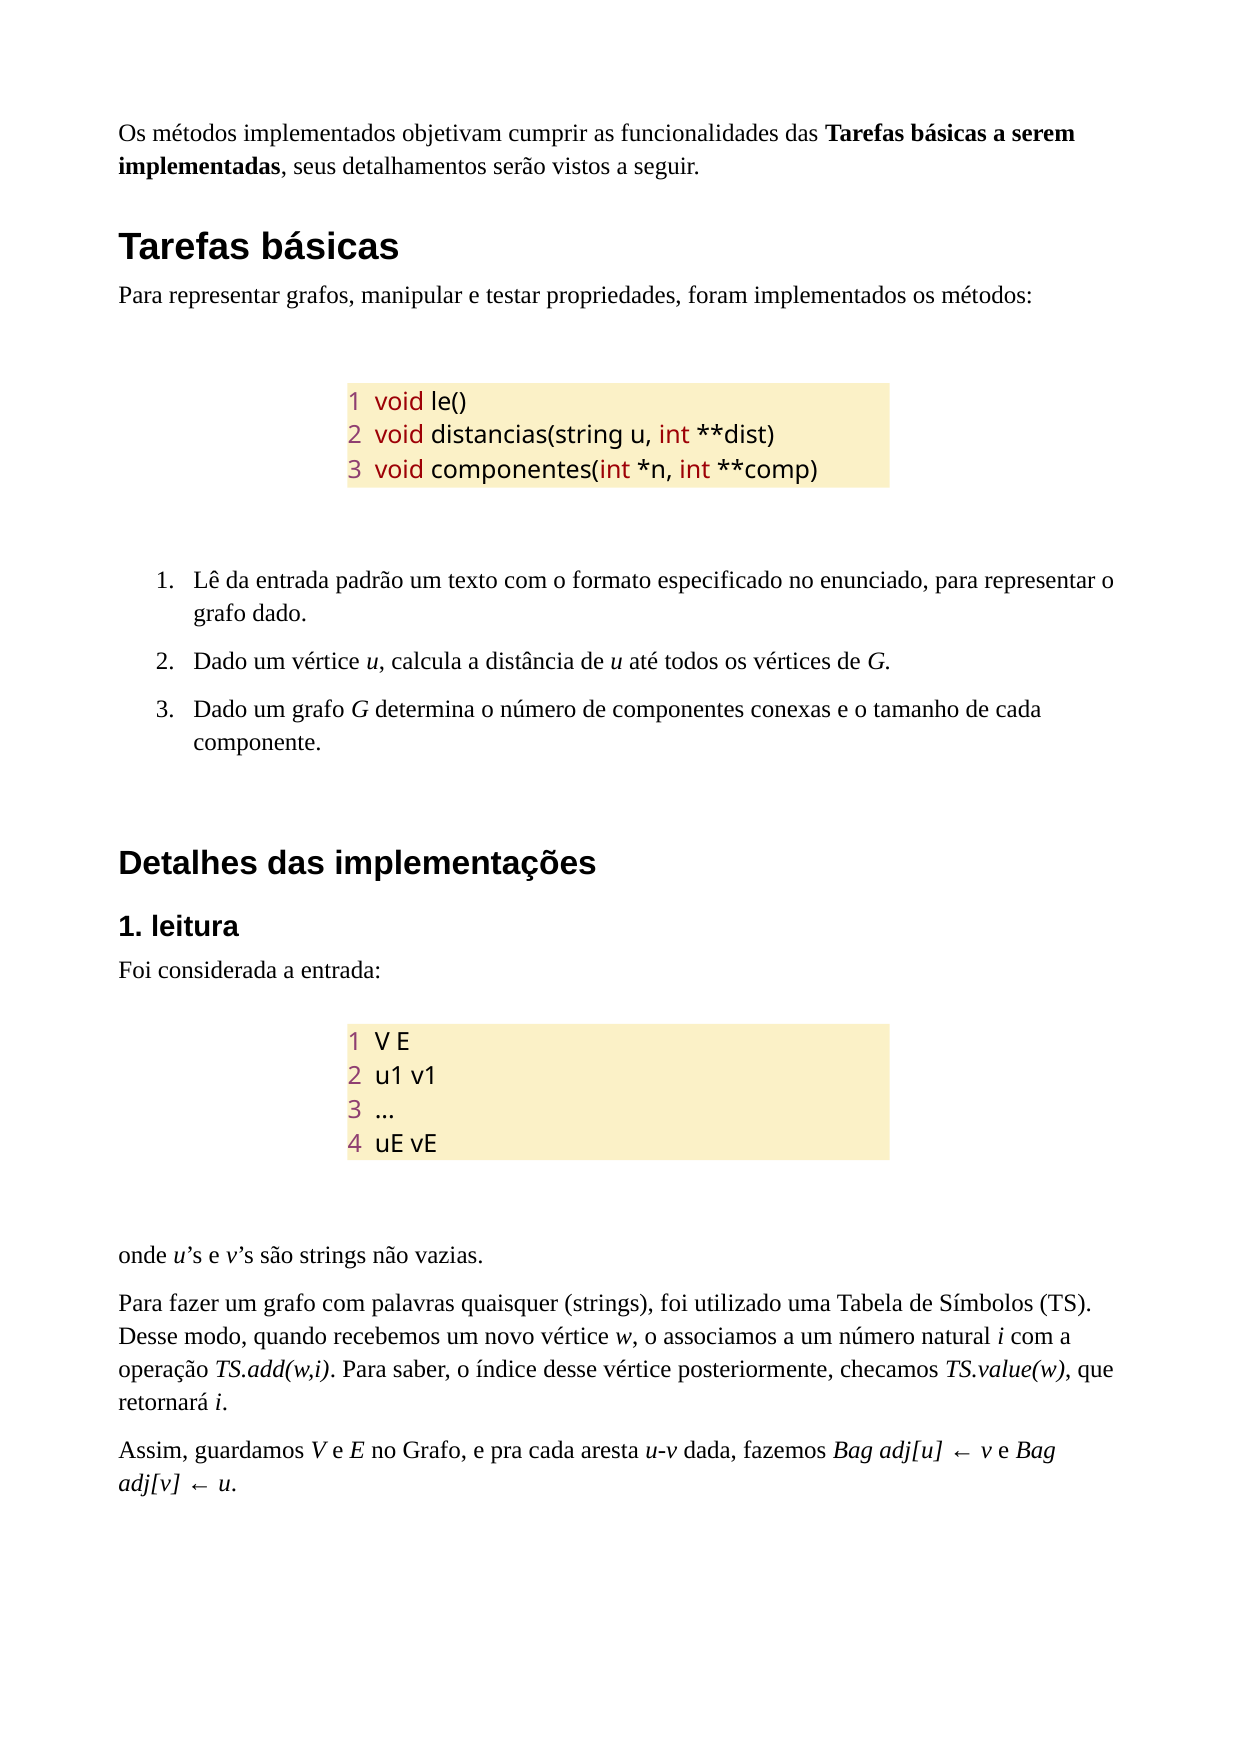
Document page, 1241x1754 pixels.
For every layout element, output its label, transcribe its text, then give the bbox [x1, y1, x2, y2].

text onde u’s e v’s são strings não vazias. [118, 1240, 1122, 1269]
text Para representar grafos, manipular e testar propriedades, foram implementados os métodos: [118, 280, 1122, 309]
text Assim, guardamos V e E no Grafo, e pra cada aresta u-v dada, fazemos Bag adj[u] ← v e Bag adj[v] ← u. [118, 1435, 1122, 1496]
text Os métodos implementados objetivam cumprir as funcionalidades das Tarefas básicas a serem implementadas, seus detalhamentos serão vistos a seguir. [118, 118, 1122, 180]
subtitle Detalhes das implementações [118, 843, 1122, 881]
text Foi considerada a entrada: [118, 955, 1122, 983]
list Lê da entrada padrão um texto com o formato especificado no enunciado, para representar o grafo dado. [156, 566, 1122, 627]
text Para fazer um grafo com palavras quaisquer (strings), foi utilizado uma Tabela de Símbolos (TS). Desse modo, quando recebemos um novo vértice w, o associamos a um número natural i com a operação TS.add(w,i). Para saber, o índice desse vértice posteriormente, checamos TS.value(w), que retornará i. [118, 1288, 1122, 1416]
list Dado um grafo G determina o número de componentes conexas e o tamanho de cada componente. [156, 694, 1122, 756]
list Dado um vértice u, calcula a distância de u até todos os vértices de G. [156, 646, 1122, 675]
subtitle Tarefas básicas [118, 224, 1122, 267]
subtitle 1. leitura [118, 908, 1122, 942]
